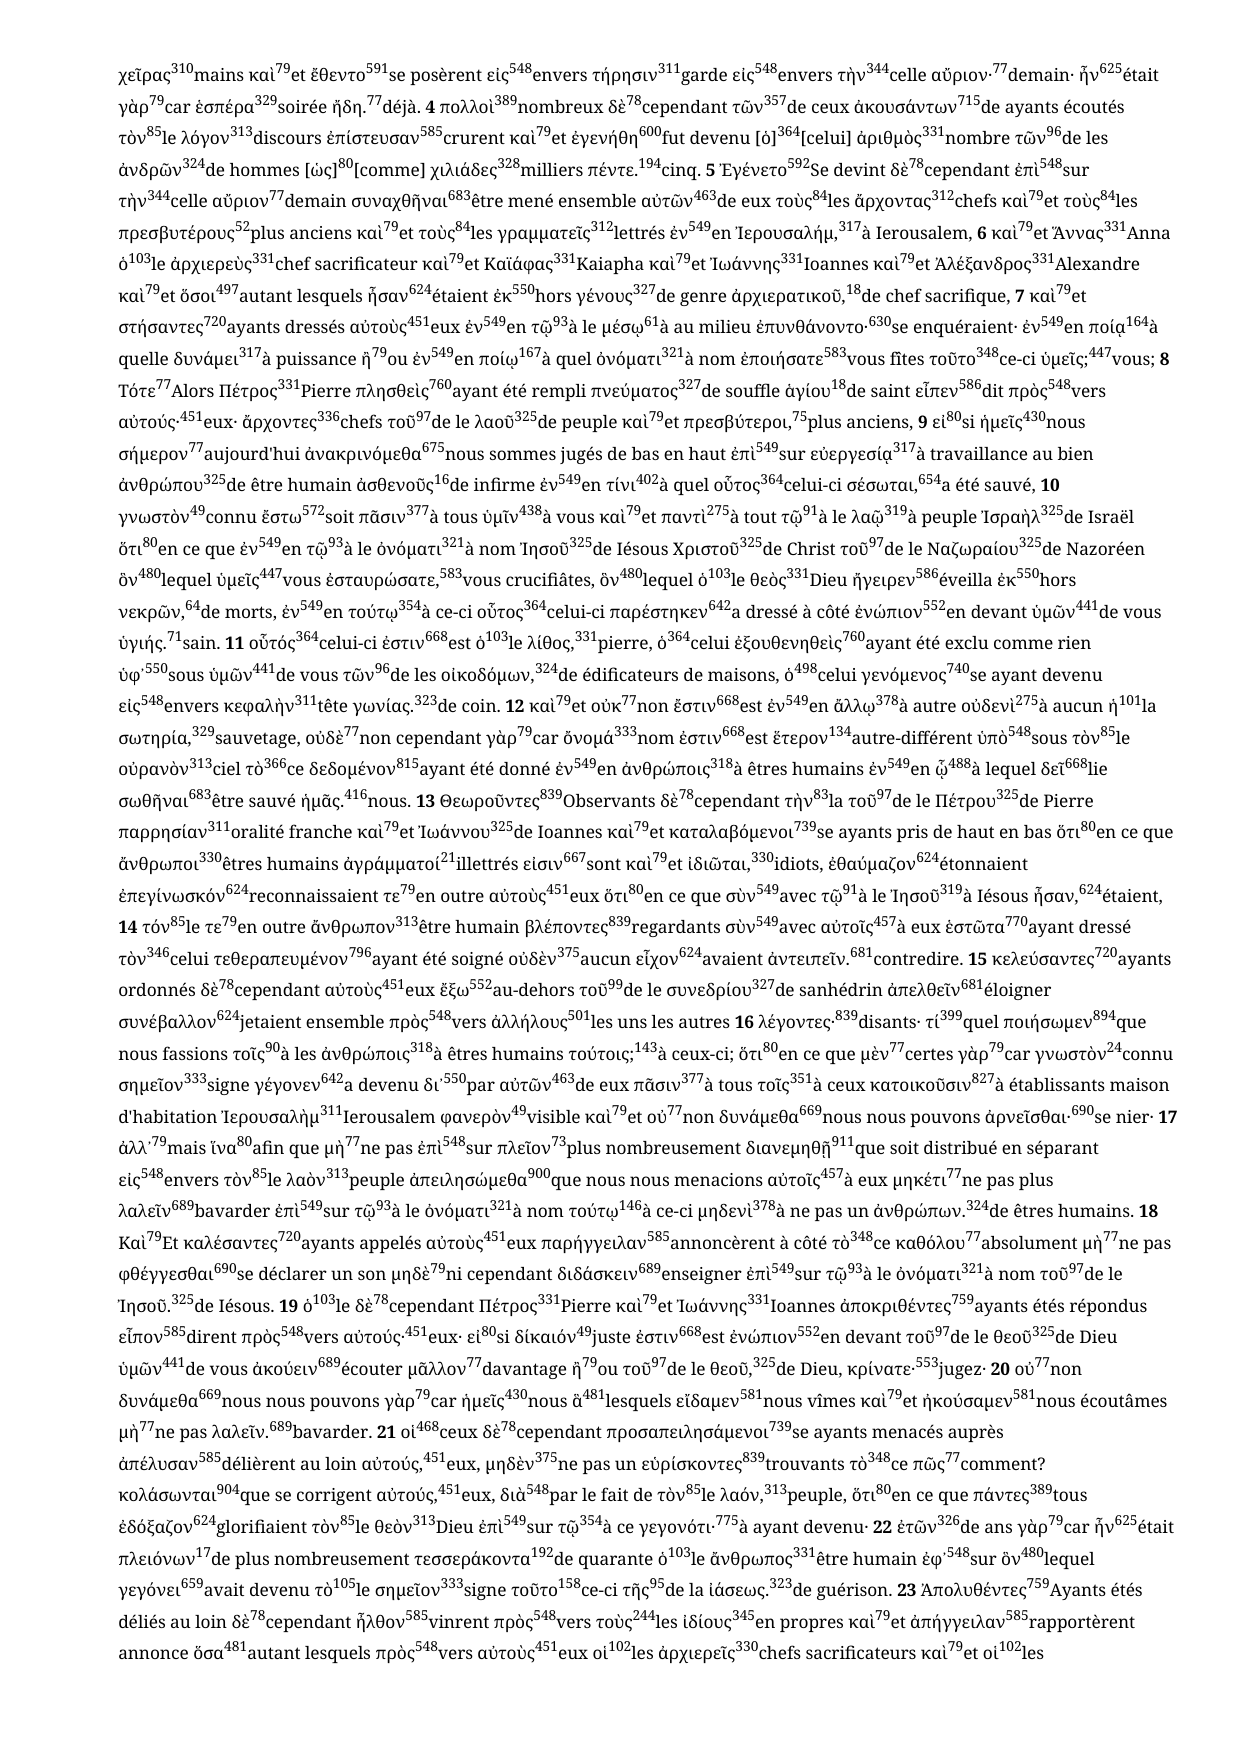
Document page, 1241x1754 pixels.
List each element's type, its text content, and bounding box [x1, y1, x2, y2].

text 1 Λαλούντων833de Bavardants δὲ78cependant αὐτῶν463de eux πρὸς548vers τὸν85le λαὸν313peuple ἐπέστησαν585présentèrent αὐτοῖς457à eux οἱ102les ἱερεῖς330sacrificateurs καὶ79et ὁ103le στρατηγὸς331stratège τοῦ99de le ἱεροῦ327de sanctuaire καὶ79et οἱ102les Σαδδουκαῖοι,330Sadducéens, 2 διαπονούμενοι866se peinants au travers διὰ548par le fait de τὸ348ce διδάσκειν689enseigner αὐτοὺς451eux τὸν85le λαὸν313peuple καὶ79et καταγγέλλειν689annoncer de haut en bas ἐν549en τῷ91à le Ἰησοῦ319à Iésous τὴν83la ἀνάστασιν311redressement τὴν478celle ἐκ550hors νεκρῶν,64de morts, 3 καὶ79et ἐπέβαλον585surjetèrent αὐτοῖς457à eux τὰς242les χεῖρας310mains καὶ79et ἔθεντο591se posèrent εἰς548envers τήρησιν311garde εἰς548envers τὴν344celle αὔριον·77demain· ἦν625était γὰρ79car ἑσπέρα329soirée ἤδη.77déjà. 4 πολλοὶ389nombreux δὲ78cependant τῶν357de ceux ἀκουσάντων715de ayants écoutés τὸν85le λόγον313discours ἐπίστευσαν585crurent καὶ79et ἐγενήθη600fut devenu [ὁ]364[celui] ἀριθμὸς331nombre τῶν96de les ἀνδρῶν324de hommes [ὡς]80[comme] χιλιάδες328milliers πέντε.194cinq. 5 Ἐγένετο592Se devint δὲ78cependant ἐπὶ548sur τὴν344celle αὔριον77demain συναχθῆναι683être mené ensemble αὐτῶν463de eux τοὺς84les ἄρχοντας312chefs καὶ79et τοὺς84les πρεσβυτέρους52plus anciens καὶ79et τοὺς84les γραμματεῖς312lettrés ἐν549en Ἰερουσαλήμ,317à Ierousalem, 6 καὶ79et Ἅννας331Anna ὁ103le ἀρχιερεὺς331chef sacrificateur καὶ79et Καϊάφας331Kaiapha καὶ79et Ἰωάννης331Ioannes καὶ79et Ἀλέξανδρος331Alexandre καὶ79et ὅσοι497autant lesquels ἦσαν624étaient ἐκ550hors γένους327de genre ἀρχιερατικοῦ,18de chef sacrifique, 7 καὶ79et στήσαντες720ayants dressés αὐτοὺς451eux ἐν549en τῷ93à le μέσῳ61à au milieu ἐπυνθάνοντο·630se enquéraient· ἐν549en ποίᾳ164à quelle δυνάμει317à puissance ἢ79ou ἐν549en ποίῳ167à quel ὀνόματι321à nom ἐποιήσατε583vous fîtes τοῦτο348ce-ci ὑμεῖς;447vous; 8 Τότε77Alors Πέτρος331Pierre πλησθεὶς760ayant été rempli πνεύματος327de souffle ἁγίου18de saint εἶπεν586dit πρὸς548vers αὐτούς·451eux· ἄρχοντες336chefs τοῦ97de le λαοῦ325de peuple καὶ79et πρεσβύτεροι,75plus anciens, 9 εἰ80si ἡμεῖς430nous σήμερον77aujourd'hui ἀνακρινόμεθα675nous sommes jugés de bas en haut ἐπὶ549sur εὐεργεσίᾳ317à travaillance au bien ἀνθρώπου325de être humain ἀσθενοῦς16de infirme ἐν549en τίνι402à quel οὗτος364celui-ci σέσωται,654a été sauvé, 10 γνωστὸν49connu ἔστω572soit πᾶσιν377à tous ὑμῖν438à vous καὶ79et παντὶ275à tout τῷ91à le λαῷ319à peuple Ἰσραὴλ325de Israël ὅτι80en ce que ἐν549en τῷ93à le ὀνόματι321à nom Ἰησοῦ325de Iésous Χριστοῦ325de Christ τοῦ97de le Ναζωραίου325de Nazoréen ὃν480lequel ὑμεῖς447vous ἐσταυρώσατε,583vous crucifiâtes, ὃν480lequel ὁ103le θεὸς331Dieu ἤγειρεν586éveilla ἐκ550hors νεκρῶν,64de morts, ἐν549en τούτῳ354à ce-ci οὗτος364celui-ci παρέστηκεν642a dressé à côté ἐνώπιον552en devant ὑμῶν441de vous ὑγιής.71sain. 11 οὗτός364celui-ci ἐστιν668est ὁ103le λίθος,331pierre, ὁ364celui ἐξουθενηθεὶς760ayant été exclu comme rien ὑφ᾽550sous ὑμῶν441de vous τῶν96de les οἰκοδόμων,324de édificateurs de maisons, ὁ498celui γενόμενος740se ayant devenu εἰς548envers κεφαλὴν311tête γωνίας.323de coin. 12 καὶ79et οὐκ77non ἔστιν668est ἐν549en ἄλλῳ378à autre οὐδενὶ275à aucun ἡ101la σωτηρία,329sauvetage, οὐδὲ77non cependant γὰρ79car ὄνομά333nom ἐστιν668est ἕτερον134autre-différent ὑπὸ548sous τὸν85le οὐρανὸν313ciel τὸ366ce δεδομένον815ayant été donné ἐν549en ἀνθρώποις318à êtres humains ἐν549en ᾧ488à lequel δεῖ668lie σωθῆναι683être sauvé ἡμᾶς.416nous. 13 Θεωροῦντες839Observants δὲ78cependant τὴν83la τοῦ97de le Πέτρου325de Pierre παρρησίαν311oralité franche καὶ79et Ἰωάννου325de Ioannes καὶ79et καταλαβόμενοι739se ayants pris de haut en bas ὅτι80en ce que ἄνθρωποι330êtres humains ἀγράμματοί21illettrés εἰσιν667sont καὶ79et ἰδιῶται,330idiots, ἐθαύμαζον624étonnaient ἐπεγίνωσκόν624reconnaissaient τε79en outre αὐτοὺς451eux ὅτι80en ce que σὺν549avec τῷ91à le Ἰησοῦ319à Iésous ἦσαν,624étaient, 14 τόν85le τε79en outre ἄνθρωπον313être humain βλέποντες839regardants σὺν549avec αὐτοῖς457à eux ἑστῶτα770ayant dressé τὸν346celui τεθεραπευμένον796ayant été soigné οὐδὲν375aucun εἶχον624avaient ἀντειπεῖν.681contredire. 15 κελεύσαντες720ayants ordonnés δὲ78cependant αὐτοὺς451eux ἔξω552au-dehors τοῦ99de le συνεδρίου327de sanhédrin ἀπελθεῖν681éloigner συνέβαλλον624jetaient ensemble πρὸς548vers ἀλλήλους501les uns les autres 16 λέγοντες·839disants· τί399quel ποιήσωμεν894que nous fassions τοῖς90à les ἀνθρώποις318à êtres humains τούτοις;143à ceux-ci; ὅτι80en ce que μὲν77certes γὰρ79car γνωστὸν24connu σημεῖον333signe γέγονεν642a devenu δι᾽550par αὐτῶν463de eux πᾶσιν377à tous τοῖς351à ceux κατοικοῦσιν827à établissants maison d'habitation Ἰερουσαλὴμ311Ierousalem φανερὸν49visible καὶ79et οὐ77non δυνάμεθα669nous nous pouvons ἀρνεῖσθαι·690se nier· 17 ἀλλ᾽79mais ἵνα80afin que μὴ77ne pas ἐπὶ548sur πλεῖον73plus nombreusement διανεμηθῇ911que soit distribué en séparant εἰς548envers τὸν85le λαὸν313peuple ἀπειλησώμεθα900que nous nous menacions αὐτοῖς457à eux μηκέτι77ne pas plus λαλεῖν689bavarder ἐπὶ549sur τῷ93à le ὀνόματι321à nom τούτῳ146à ce-ci μηδενὶ378à ne pas un ἀνθρώπων.324de êtres humains. 18 Καὶ79Et καλέσαντες720ayants appelés αὐτοὺς451eux παρήγγειλαν585annoncèrent à côté τὸ348ce καθόλου77absolument μὴ77ne pas φθέγγεσθαι690se déclarer un son μηδὲ79ni cependant διδάσκειν689enseigner ἐπὶ549sur τῷ93à le ὀνόματι321à nom τοῦ97de le Ἰησοῦ.325de Iésous. 19 ὁ103le δὲ78cependant Πέτρος331Pierre καὶ79et Ἰωάννης331Ioannes ἀποκριθέντες759ayants étés répondus εἶπον585dirent πρὸς548vers αὐτούς·451eux· εἰ80si δίκαιόν49juste ἐστιν668est ἐνώπιον552en devant τοῦ97de le θεοῦ325de Dieu ὑμῶν441de vous ἀκούειν689écouter μᾶλλον77davantage ἢ79ou τοῦ97de le θεοῦ,325de Dieu, κρίνατε·553jugez· 20 οὐ77non δυνάμεθα669nous nous pouvons γὰρ79car ἡμεῖς430nous ἃ481lesquels εἴδαμεν581nous vîmes καὶ79et ἠκούσαμεν581nous écoutâmes μὴ77ne pas λαλεῖν.689bavarder. 21 οἱ468ceux δὲ78cependant προσαπειλησάμενοι739se ayants menacés auprès ἀπέλυσαν585délièrent au loin αὐτούς,451eux, μηδὲν375ne pas un εὑρίσκοντες839trouvants τὸ348ce πῶς77comment? κολάσωνται904que se corrigent αὐτούς,451eux, διὰ548par le fait de τὸν85le λαόν,313peuple, ὅτι80en ce que πάντες389tous ἐδόξαζον624glorifiaient τὸν85le θεὸν313Dieu ἐπὶ549sur τῷ354à ce γεγονότι·775à ayant devenu· 22 ἐτῶν326de ans γὰρ79car ἦν625était πλειόνων17de plus nombreusement τεσσεράκοντα192de quarante ὁ103le ἄνθρωπος331être humain ἐφ᾽548sur ὃν480lequel γεγόνει659avait devenu τὸ105le σημεῖον333signe τοῦτο158ce-ci τῆς95de la ἰάσεως.323de guérison. 23 Ἀπολυθέντες759Ayants étés déliés au loin δὲ78cependant ἦλθον585vinrent πρὸς548vers τοὺς244les ἰδίους345en propres καὶ79et ἀπήγγειλαν585rapportèrent annonce ὅσα481autant lesquels πρὸς548vers αὐτοὺς451eux οἱ102les ἀρχιερεῖς330chefs sacrificateurs καὶ79et οἱ102les πρεσβύτεροι70plus anciens εἶπαν.585dirent. 24 οἱ497ceux δὲ78cependant ἀκούσαντες720ayants écoutés ὁμοθυμαδὸν77en même fureur ἦραν585levèrent φωνὴν311voix πρὸς548vers τὸν85le θεὸν313Dieu καὶ79et εἶπαν·585dirent· δέσποτα,337despote, σὺ448toi ὁ103le ποιήσας721ayant fait τὸν85le οὐρανὸν313ciel καὶ79et τὴν83la γῆν311terre καὶ79et τὴν83la θάλασσαν311mer καὶ79et πάντα270tous τὰ347ces ἐν549en αὐτοῖς,459à eux, 25 ὁ364celui τοῦ97de le πατρὸς325de père ἡμῶν423de nous διὰ550par πνεύματος327de souffle ἁγίου18de saint στόματος327de bouche Δαυὶδ325de Dauid παιδός325de jeune servant σου442de toi εἰπών·721ayant dit· ἱνατί77pourquoi ἐφρύαξαν585frémirent ἔθνη332ethnies καὶ79et λαοὶ330peuples ἐμελέτησαν585occupèrent κενά;54vides; 26 παρέστησαν585dressèrent à côté οἱ102les βασιλεῖς330rois τῆς95de la γῆς323de terre καὶ79et οἱ102les ἄρχοντες330chefs συνήχθησαν599furent mené ensemble ἐπὶ548sur τὸ87le αὐτὸ545même κατὰ550contre τοῦ97de le κυρίου325de Maître καὶ79et κατὰ550contre τοῦ97de le χριστοῦ325de Christ αὐτοῦ.464de lui. 27 συνήχθησαν599furent mené ensemble γὰρ79car ἐπ᾽550sur ἀληθείας323de vérité ἐν549en τῇ89à la πόλει317à cité ταύτῃ142à celle-ci ἐπὶ548sur τὸν85le ἅγιον4saint παῖδά313jeune servant σου442de toi Ἰησοῦν313Iésous ὃν480lequel ἔχρισας,584tu oignis, Ἡρῴδης331Hérode τε79en outre καὶ79et Πόντιος331Pontius Πιλᾶτος331Pilatus σὺν549avec ἔθνεσιν320à ethnies καὶ79et λαοῖς318à peuples Ἰσραήλ,325de Israël, 28 ποιῆσαι681faire ὅσα481autant lesquels ἡ101la χείρ329main σου442de toi καὶ79et ἡ101la βουλή329dessein [σου]442[de toi] προώρισεν586prédétermina γενέσθαι.682se devenir. 29 καὶ79et τὰ347ces νῦν,77maintenant, κύριε,337Maître, ἔπιδε554vois dessus ἐπὶ548sur τὰς82les ἀπειλὰς310menaces αὐτῶν463de eux καὶ79et δὸς554donne τοῖς90à les δούλοις318à mâles esclaves σου442de toi μετὰ550avec παρρησίας323de oralité franche πάσης279de toute λαλεῖν689bavarder τὸν85le λόγον313discours σου,442de toi, 30 ἐν549en τῷ354à ce τὴν83la χεῖρά311main [σου]442[de toi] ἐκτείνειν689étendre σε437toi εἰς548envers ἴασιν311guérison καὶ79et σημεῖα314signes καὶ79et τέρατα314prodiges γίνεσθαι690se devenir διὰ550par τοῦ99de le ὀνόματος327de nom τοῦ97de le ἁγίου16de saint παιδός325de jeune servant σου442de toi Ἰησοῦ.325de Iésous. 31 καὶ79et δεηθέντων753de ayants étés liés αὐτῶν463de eux ἐσαλεύθη600fut ébranlé ὁ103le τόπος331lieu ἐν549en ᾧ486à lequel ἦσαν624étaient συνηγμένοι,812ayants étés menés ensemble, καὶ79et ἐπλήσθησαν599furent rempli ἅπαντες389en totalités τοῦ99de le ἁγίου18de saint πνεύματος327de souffle καὶ79et ἐλάλουν624bavardaient τὸν85le λόγον313discours τοῦ97de le θεοῦ325de Dieu μετὰ550avec παρρησίας.323de oralité franche. 32 Τοῦ99de Le δὲ78cependant πλήθους327de multitude τῶν357de ceux πιστευσάντων715de ayants crus ἦν625était καρδία329coeur καὶ79et ψυχὴ329âme μία,195une, καὶ79et οὐδὲ79non cependant εἷς71un τι375un quelconque τῶν359de ces ὑπαρχόντων835de subsistants αὐτῷ458à lui ἔλεγεν625disait ἴδιον346en propre εἶναι689être ἀλλ᾽79mais ἦν625était αὐτοῖς457à eux πάντα391tous κοινά.48communs. 33 καὶ79et δυνάμει317à puissance μεγάλῃ8à grande ἀπεδίδουν624redonnaient τὸ87le μαρτύριον315témoignage οἱ102les ἀπόστολοι330envoyés τῆς95de la ἀναστάσεως323de redressement τοῦ97de le κυρίου325de Maître Ἰησοῦ,325de Iésous, χάρις329grâce τε79en outre μεγάλη20grande ἦν625était ἐπὶ548sur πάντας268tous αὐτούς.451eux. 34 οὐδὲ77non cependant γὰρ79car ἐνδεής71nécessiteux τις287un quelconque ἦν625était ἐν549en αὐτοῖς·457à eux· ὅσοι302autant lesquels γὰρ79car κτήτορες330possesseurs χωρίων326de emplacements ἢ79ou οἰκιῶν322de maisons d'habitations ὑπῆρχον,624subsistaient, πωλοῦντες839troquants ἔφερον624portaient τὰς82les τιμὰς310valeurs τῶν359de ces πιπρασκομένων886de étants vendus 35 καὶ79et ἐτίθουν624posaient παρὰ548à côté τοὺς84les πόδας312pieds τῶν96de les ἀποστόλων,324de envoyés, διεδίδετο636était distribué δὲ78cependant ἑκάστῳ378à chacun καθότι77de haut en bas en ce que ἄν340le cas échéant τις390un quelconque χρείαν311besoin εἶχεν.625avait. 36 Ἰωσὴφ331Ioseph δὲ78cependant ὁ364celui ἐπικληθεὶς760ayant été surnommé Βαρναβᾶς331Bar-Nabas ἀπὸ550au loin τῶν96de les ἀποστόλων,324de envoyés, ὅ500lequel ἐστιν668est μεθερμηνευόμενον893étant traduit υἱὸς331fils παρακλήσεως,323de appel à côté, Λευίτης,331Lévite, Κύπριος331Chypriote τῷ93à le γένει,321à genre, 37 ὑπάρχοντος834de subsistant αὐτῷ458à lui ἀγροῦ325de champ πωλήσας721ayant troqué ἤνεγκεν586porta τὸ87le χρῆμα315chose de besoin καὶ79et ἔθηκεν586posa παρὰ548à côté τοὺς84les πόδας312pieds τῶν96de les ἀποστόλων.324de envoyés. [118, 59, 1181, 1665]
